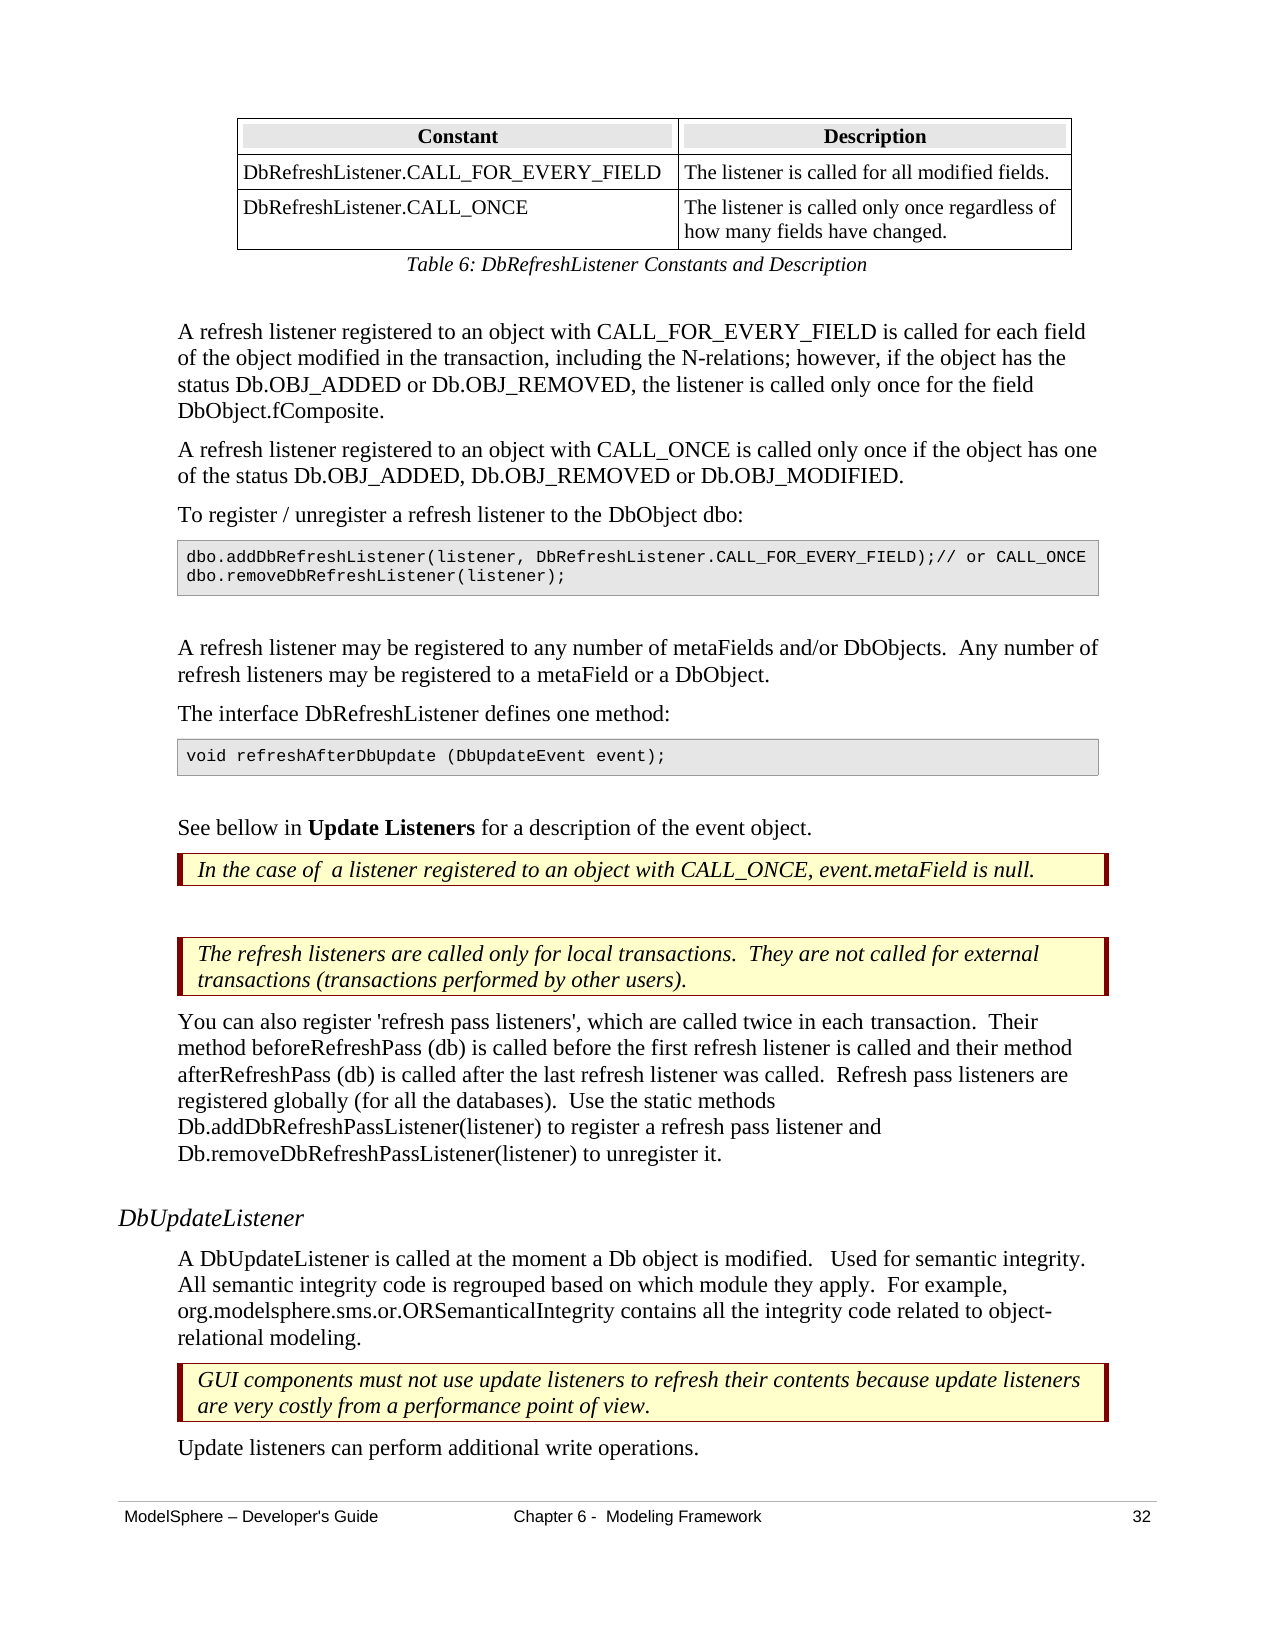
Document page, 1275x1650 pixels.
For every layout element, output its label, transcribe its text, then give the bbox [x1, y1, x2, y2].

text dbo.removeDbRefreshListener(listener); [178, 559, 1098, 595]
subtitle DbUpdateListener [118, 1203, 1157, 1232]
text dbo.addDbRefreshListener(listener, DbRefreshListener.CALL_FOR_EVERY_FIELD);// or CALL_ONCE [178, 541, 1098, 559]
text To register / unregister a refresh listener to the DbObject dbo: [177, 501, 1109, 527]
table_header Description [679, 119, 1071, 154]
text A DbUpdateListener is called at the moment a Db object is modified. Used for semantic integrity. All semantic integrity code is regrouped based on which module they apply. For example, org.modelsphere.sms.or.ORSemanticalIntegrity contains all the integrity code related to object-relational modeling. [177, 1245, 1109, 1350]
table_header Constant [238, 119, 678, 154]
text Table 6: DbRefreshListener Constants and Description [118, 252, 1157, 276]
table_cell The listener is called only once regardless of how many fields have changed. [679, 190, 1071, 249]
text A refresh listener registered to an object with CALL_ONCE is called only once if the object has one of the status Db.OBJ_ADDED, Db.OBJ_REMOVED or Db.OBJ_MODIFIED. [177, 436, 1109, 488]
table_cell DbRefreshListener.CALL_ONCE [238, 190, 678, 249]
text See bellow in Update Listeners for a description of the event object. [177, 814, 1109, 840]
table_cell The listener is called for all modified fields. [679, 155, 1071, 189]
text void refreshAfterDbUpdate (DbUpdateEvent event); [178, 740, 1098, 775]
text In the case of a listener registered to an object with CALL_ONCE, event.metaField is null. [183, 854, 1104, 885]
table_cell DbRefreshListener.CALL_FOR_EVERY_FIELD [238, 155, 678, 189]
text A refresh listener may be registered to any number of metaFields and/or DbObjects. Any number of refresh listeners may be registered to a metaField or a DbObject. [177, 634, 1109, 687]
text Update listeners can perform additional write operations. [177, 1434, 1109, 1460]
text GUI components must not use update listeners to refresh their contents because update listeners are very costly from a performance point of view. [183, 1364, 1104, 1421]
text A refresh listener registered to an object with CALL_FOR_EVERY_FIELD is called for each field of the object modified in the transaction, including the N-relations; however, if the object has the status Db.OBJ_ADDED or Db.OBJ_REMOVED, the listener is called only once for the field DbObject.fComposite. [177, 318, 1109, 423]
text The refresh listeners are called only for local transactions. They are not called for external transactions (transactions performed by other users). [183, 938, 1104, 995]
text You can also register 'refresh pass listeners', which are called twice in each transaction. Their method beforeRefreshPass (db) is called before the first refresh listener is called and their method afterRefreshPass (db) is called after the last refresh listener was called. Refresh pass listeners are registered globally (for all the databases). Use the static methods Db.addDbRefreshPassListener(listener) to register a refresh pass listener and Db.removeDbRefreshPassListener(listener) to unregister it. [177, 1008, 1109, 1166]
text The interface DbRefreshListener defines one method: [177, 699, 1109, 726]
